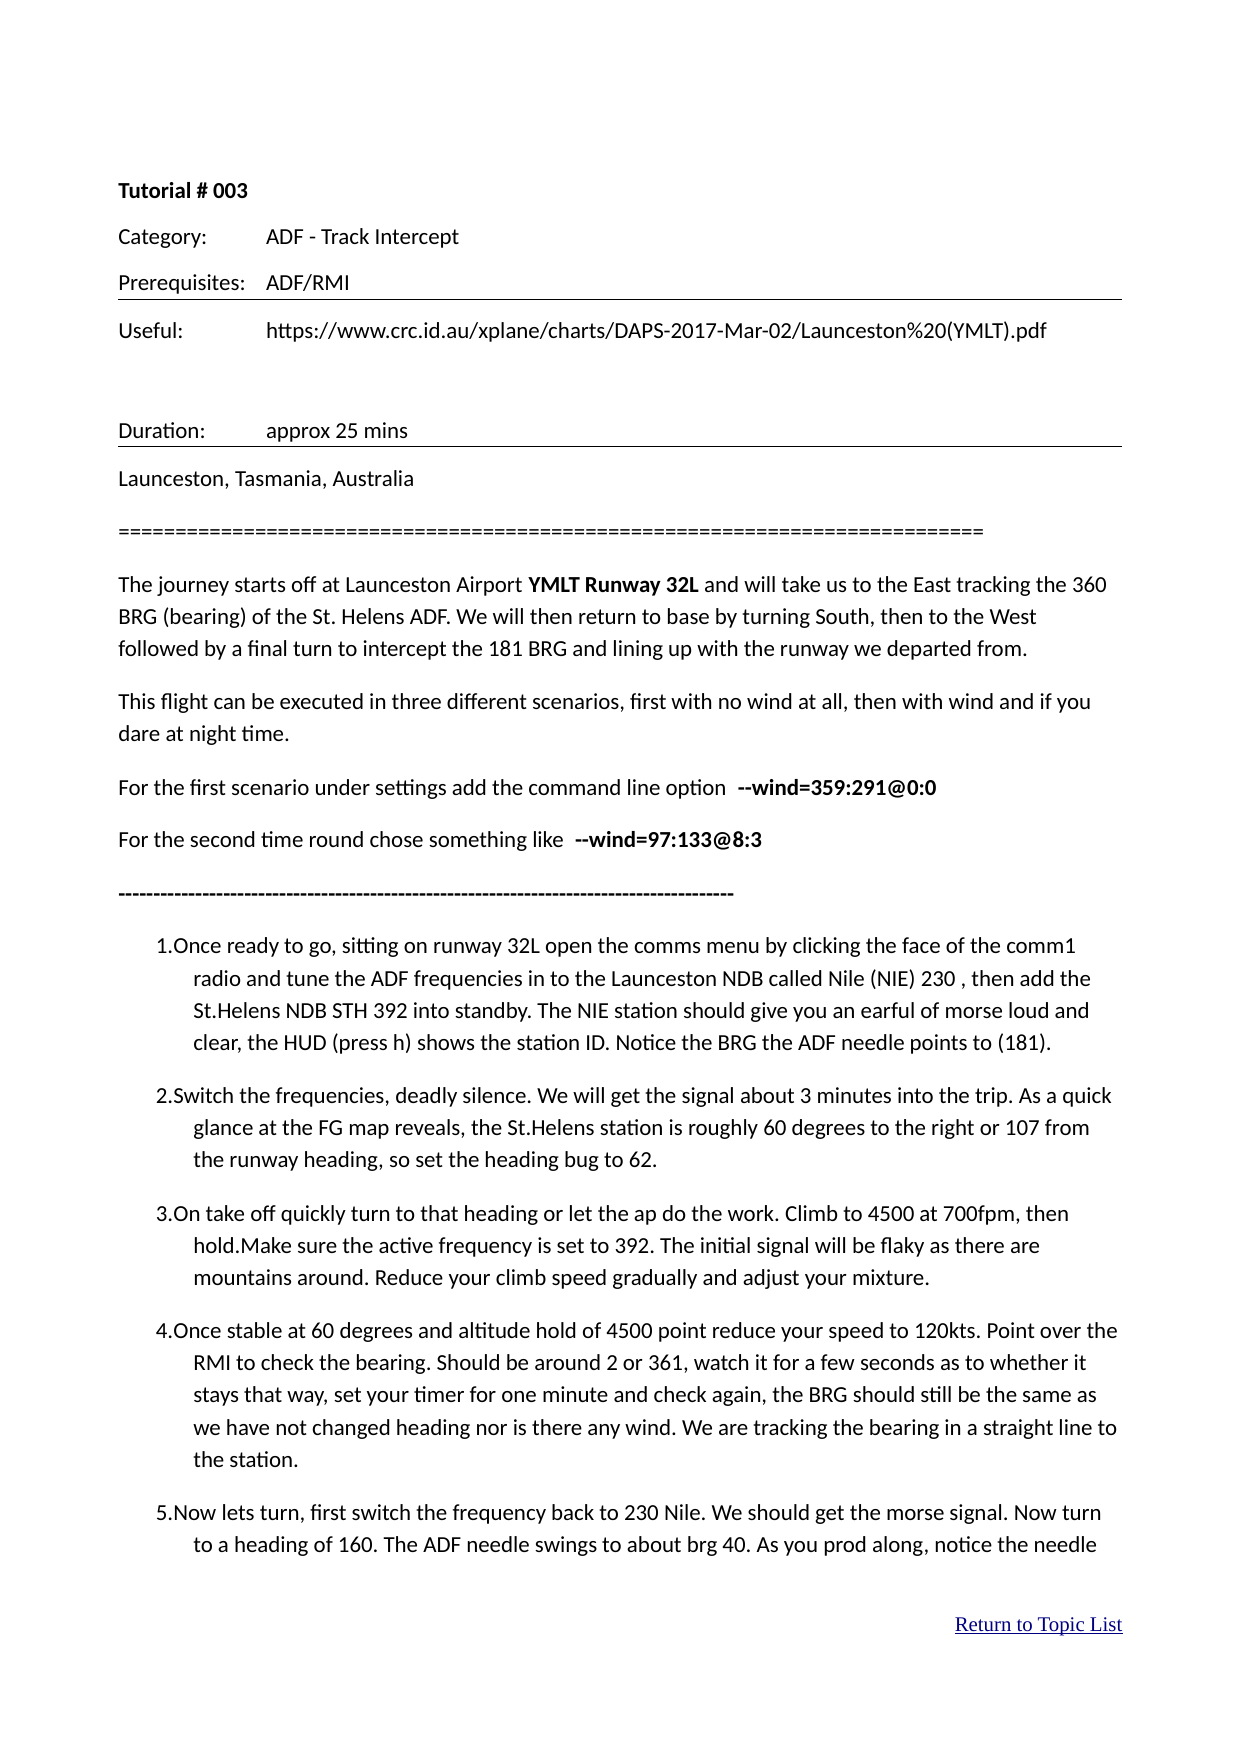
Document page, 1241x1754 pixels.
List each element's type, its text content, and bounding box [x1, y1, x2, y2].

text Tutorial # 003 [118, 176, 1122, 204]
text Prerequisites: ADF/RMI [118, 268, 1122, 299]
text Launceston, Tasmania, Australia [118, 464, 1122, 492]
text Category: ADF - Track Intercept [118, 222, 1122, 250]
text ---------------------------------------------------------------------------------------- [118, 879, 1122, 907]
text Useful: https://www.crc.id.au/xplane/charts/DAPS-2017-Mar-02/Launceston%20(YMLT).pdf [118, 317, 1122, 345]
list Switch the frequencies, deadly silence. We will get the signal about 3 minutes into the trip. As a quick glance at the FG map reveals, the St.Helens station is roughly 60 degrees to the right or 107 from the runway heading, so set the heading bug to 62. [156, 1081, 1122, 1174]
text Duration: approx 25 mins [118, 416, 1122, 446]
text ============================================================================ [118, 517, 1122, 545]
list Now lets turn, first switch the frequency back to 230 Nile. We should get the morse signal. Now turn to a heading of 160. The ADF needle swings to about brg 40. As you prod along, notice the needle [156, 1498, 1122, 1558]
text The journey starts off at Launceston Airport YMLT Runway 32L and will take us to the East tracking the 360 BRG (bearing) of the St. Helens ADF. We will then return to base by turning South, then to the West followed by a final turn to intercept the 181 BRG and lining up with the runway we departed from. [118, 570, 1122, 662]
list On take off quickly turn to that heading or let the ap do the work. Climb to 4500 at 700fpm, then hold.Make sure the active frequency is set to 392. The initial signal will be flaky as there are mountains around. Reduce your climb speed gradually and adjust your mixture. [156, 1199, 1122, 1291]
text This flight can be executed in three different scenarios, first with no wind at all, then with wind and if you dare at night time. [118, 687, 1122, 748]
text For the first scenario under settings add the command line option --wind=359:291@0:0 [118, 773, 1122, 801]
list Once ready to go, sitting on runway 32L open the comms menu by clicking the face of the comm1 radio and tune the ADF frequencies in to the Launceston NDB called Nile (NIE) 230 , then add the St.Helens NDB STH 392 into standby. The NIE station should give you an earful of morse loud and clear, the HUD (press h) shows the station ID. Notice the BRG the ADF needle points to (181). [156, 932, 1122, 1056]
text For the second time round chose something like --wind=97:133@8:3 [118, 826, 1122, 854]
list Once stable at 60 degrees and altitude hold of 4500 point reduce your speed to 120kts. Point over the RMI to check the bearing. Should be around 2 or 361, watch it for a few seconds as to whether it stays that way, set your timer for one minute and check again, the BRG should still be the same as we have not changed heading nor is there any wind. We are tracking the bearing in a straight line to the station. [156, 1316, 1122, 1473]
